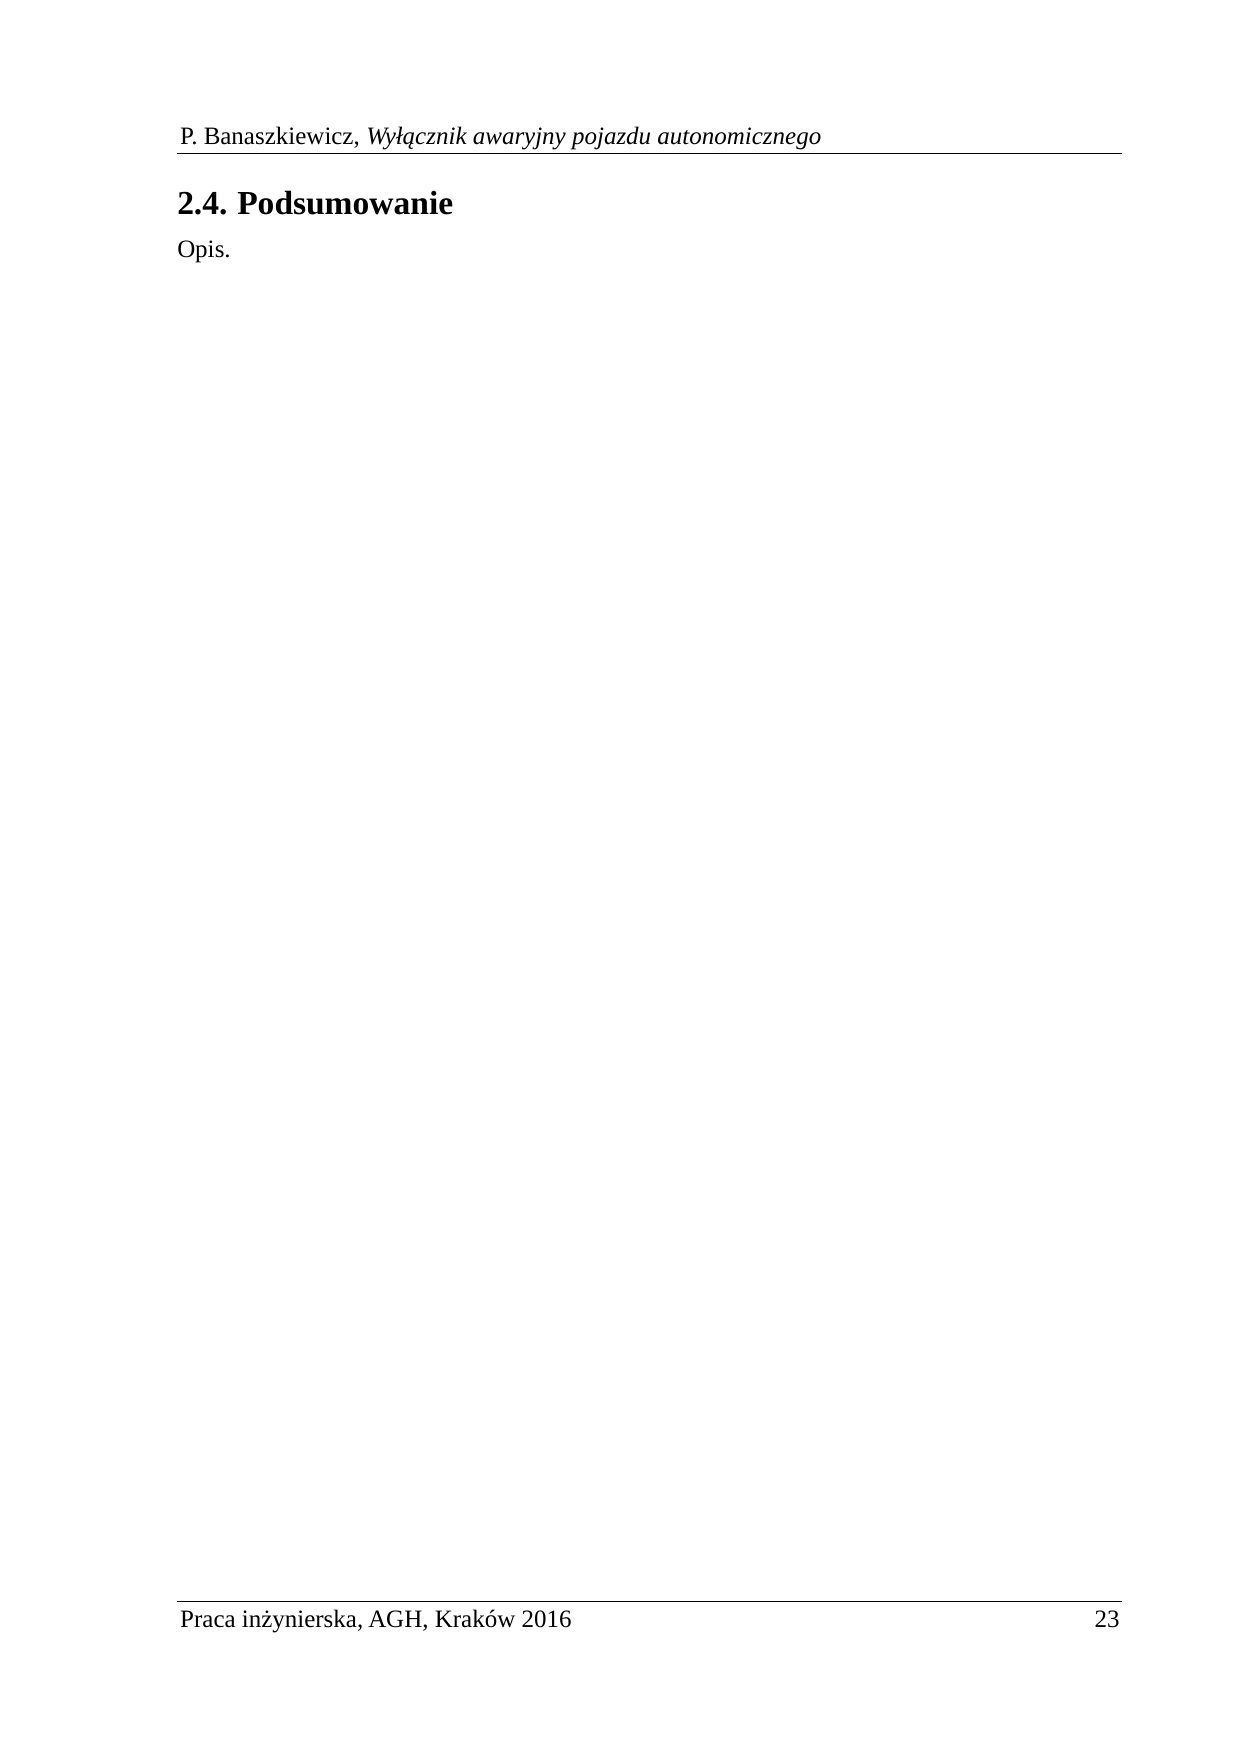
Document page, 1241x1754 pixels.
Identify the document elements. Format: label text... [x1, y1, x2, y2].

subtitle Podsumowanie [177, 183, 1122, 222]
text Opis. [177, 234, 1122, 263]
